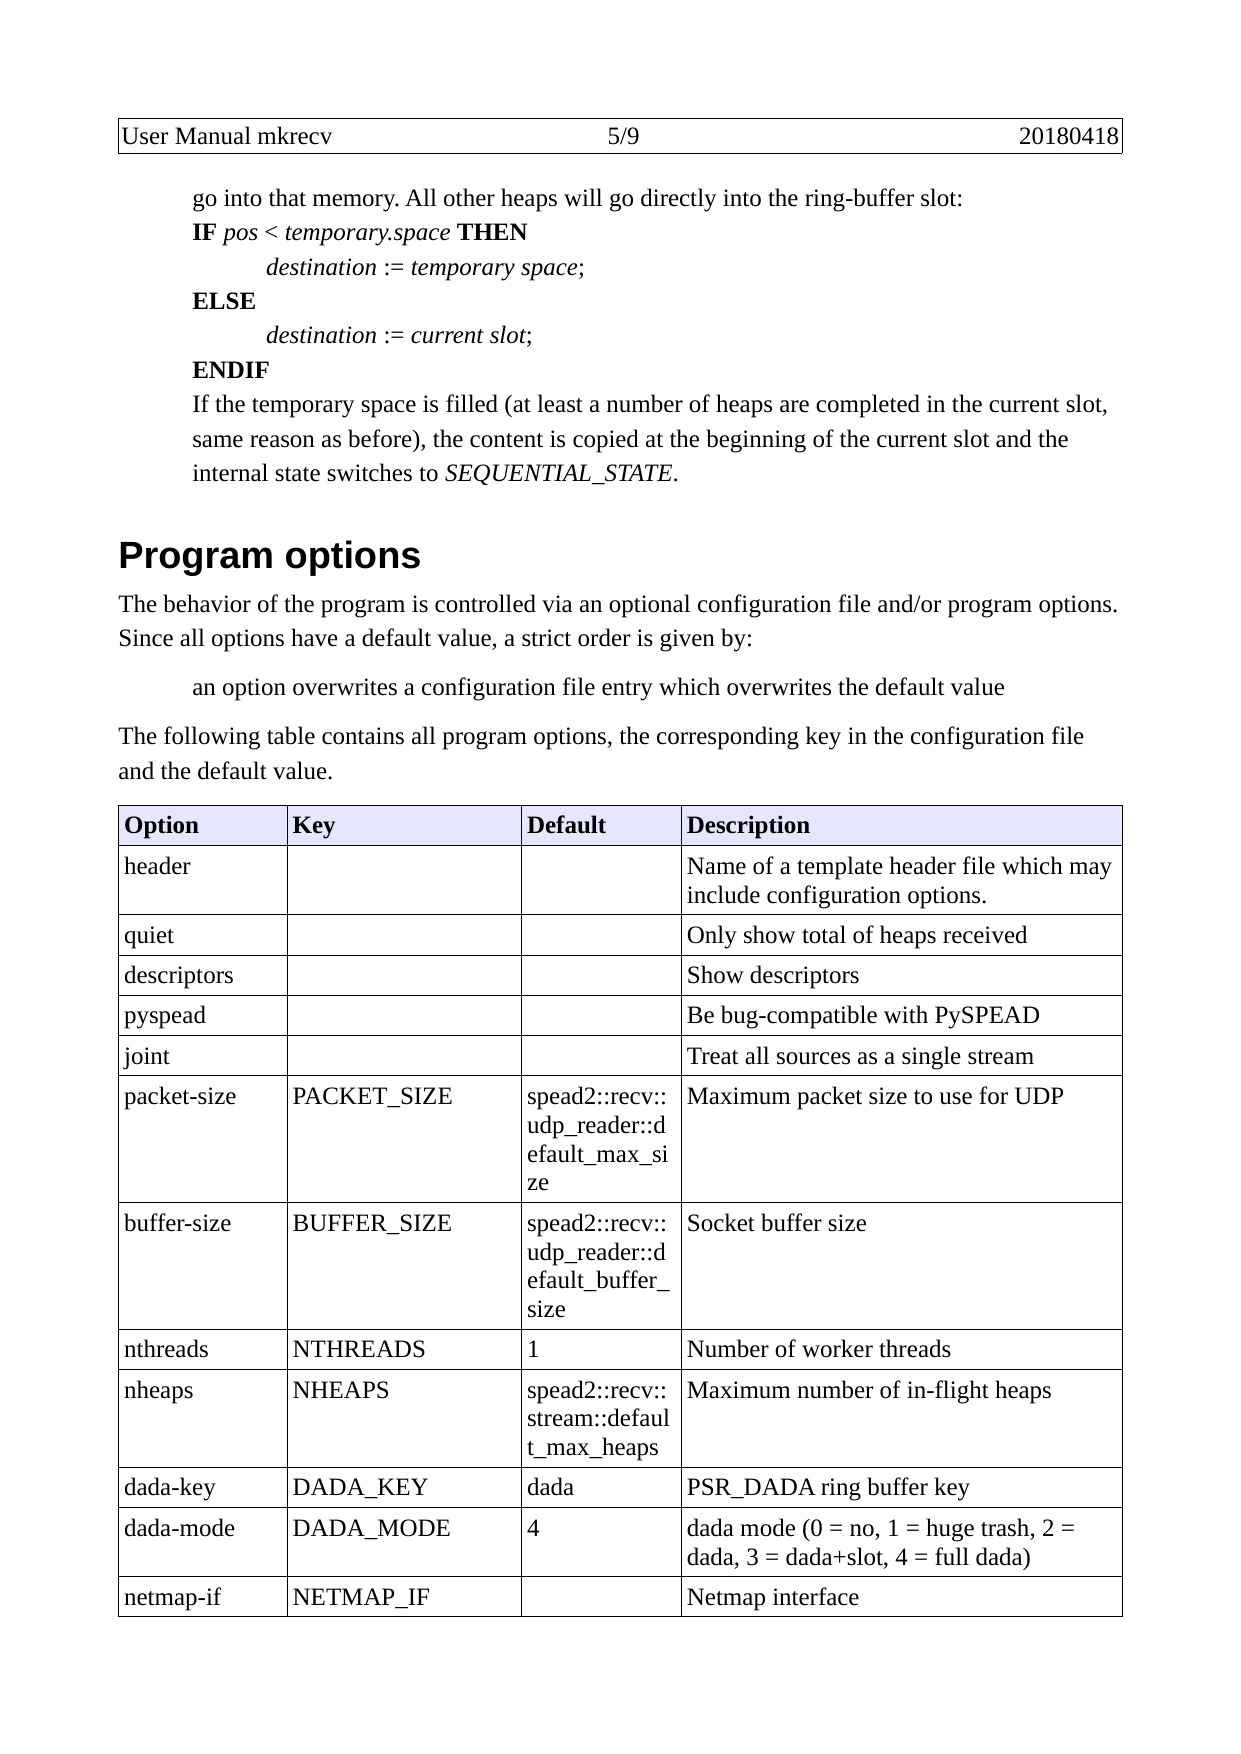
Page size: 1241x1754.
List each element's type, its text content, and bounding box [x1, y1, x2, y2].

table_cell 1 [522, 1330, 681, 1369]
table_header Description [682, 806, 1122, 845]
table_cell Be bug-compatible with PySPEAD [682, 996, 1122, 1035]
table_cell 4 [522, 1508, 681, 1576]
table_cell BUFFER_SIZE [288, 1203, 521, 1328]
text The behavior of the program is controlled via an optional configuration file and/or program options. Since all options have a default value, a strict order is given by: [118, 589, 1122, 652]
table_cell spead2::recv::udp_reader::default_max_size [522, 1076, 681, 1202]
table_header Key [288, 806, 521, 845]
table_cell netmap-if [119, 1577, 287, 1616]
table_cell NHEAPS [288, 1370, 521, 1467]
table_cell joint [119, 1036, 287, 1075]
table_header Option [119, 806, 287, 845]
table_cell Show descriptors [682, 956, 1122, 995]
table_cell Socket buffer size [682, 1203, 1122, 1328]
subtitle Program options [118, 532, 1122, 576]
table_cell [522, 956, 681, 995]
table_cell Netmap interface [682, 1577, 1122, 1616]
table_cell [522, 1577, 681, 1616]
table_cell [288, 915, 521, 954]
text The following table contains all program options, the corresponding key in the configuration file and the default value. [118, 721, 1122, 784]
table_cell [522, 915, 681, 954]
table_cell Maximum packet size to use for UDP [682, 1076, 1122, 1202]
table_cell [522, 1036, 681, 1075]
table_cell DADA_KEY [288, 1468, 521, 1507]
table_cell dada-mode [119, 1508, 287, 1576]
table_cell [288, 846, 521, 914]
table_cell pyspead [119, 996, 287, 1035]
table_cell Number of worker threads [682, 1330, 1122, 1369]
table_cell quiet [119, 915, 287, 954]
table_cell dada mode (0 = no, 1 = huge trash, 2 = dada, 3 = dada+slot, 4 = full dada) [682, 1508, 1122, 1576]
table_cell Maximum number of in-flight heaps [682, 1370, 1122, 1467]
table_cell [288, 996, 521, 1035]
table_cell descriptors [119, 956, 287, 995]
table_cell nheaps [119, 1370, 287, 1467]
table_header Default [522, 806, 681, 845]
table_cell DADA_MODE [288, 1508, 521, 1576]
text an option overwrites a configuration file entry which overwrites the default value [192, 672, 1122, 701]
table_cell header [119, 846, 287, 914]
table_cell dada [522, 1468, 681, 1507]
table_cell Name of a template header file which may include configuration options. [682, 846, 1122, 914]
table_cell spead2::recv::udp_reader::default_buffer_size [522, 1203, 681, 1328]
table_cell NTHREADS [288, 1330, 521, 1369]
table_cell PACKET_SIZE [288, 1076, 521, 1202]
text go into that memory. All other heaps will go directly into the ring-buffer slot: IF pos < temporary.space THEN destination := temporary space; ELSE destination := current slot; ENDIF If the temporary space is filled (at least a number of heaps are completed in the current slot, same reason as before), the content is copied at the beginning of the current slot and the internal state switches to SEQUENTIAL_STATE. [192, 183, 1122, 487]
table_cell [522, 846, 681, 914]
table_cell spead2::recv::stream::default_max_heaps [522, 1370, 681, 1467]
table_cell Treat all sources as a single stream [682, 1036, 1122, 1075]
table_cell dada-key [119, 1468, 287, 1507]
table_cell PSR_DADA ring buffer key [682, 1468, 1122, 1507]
table_cell NETMAP_IF [288, 1577, 521, 1616]
table_cell buffer-size [119, 1203, 287, 1328]
table_cell packet-size [119, 1076, 287, 1202]
table_cell nthreads [119, 1330, 287, 1369]
table_cell Only show total of heaps received [682, 915, 1122, 954]
table_cell [522, 996, 681, 1035]
table_cell [288, 1036, 521, 1075]
table_cell [288, 956, 521, 995]
